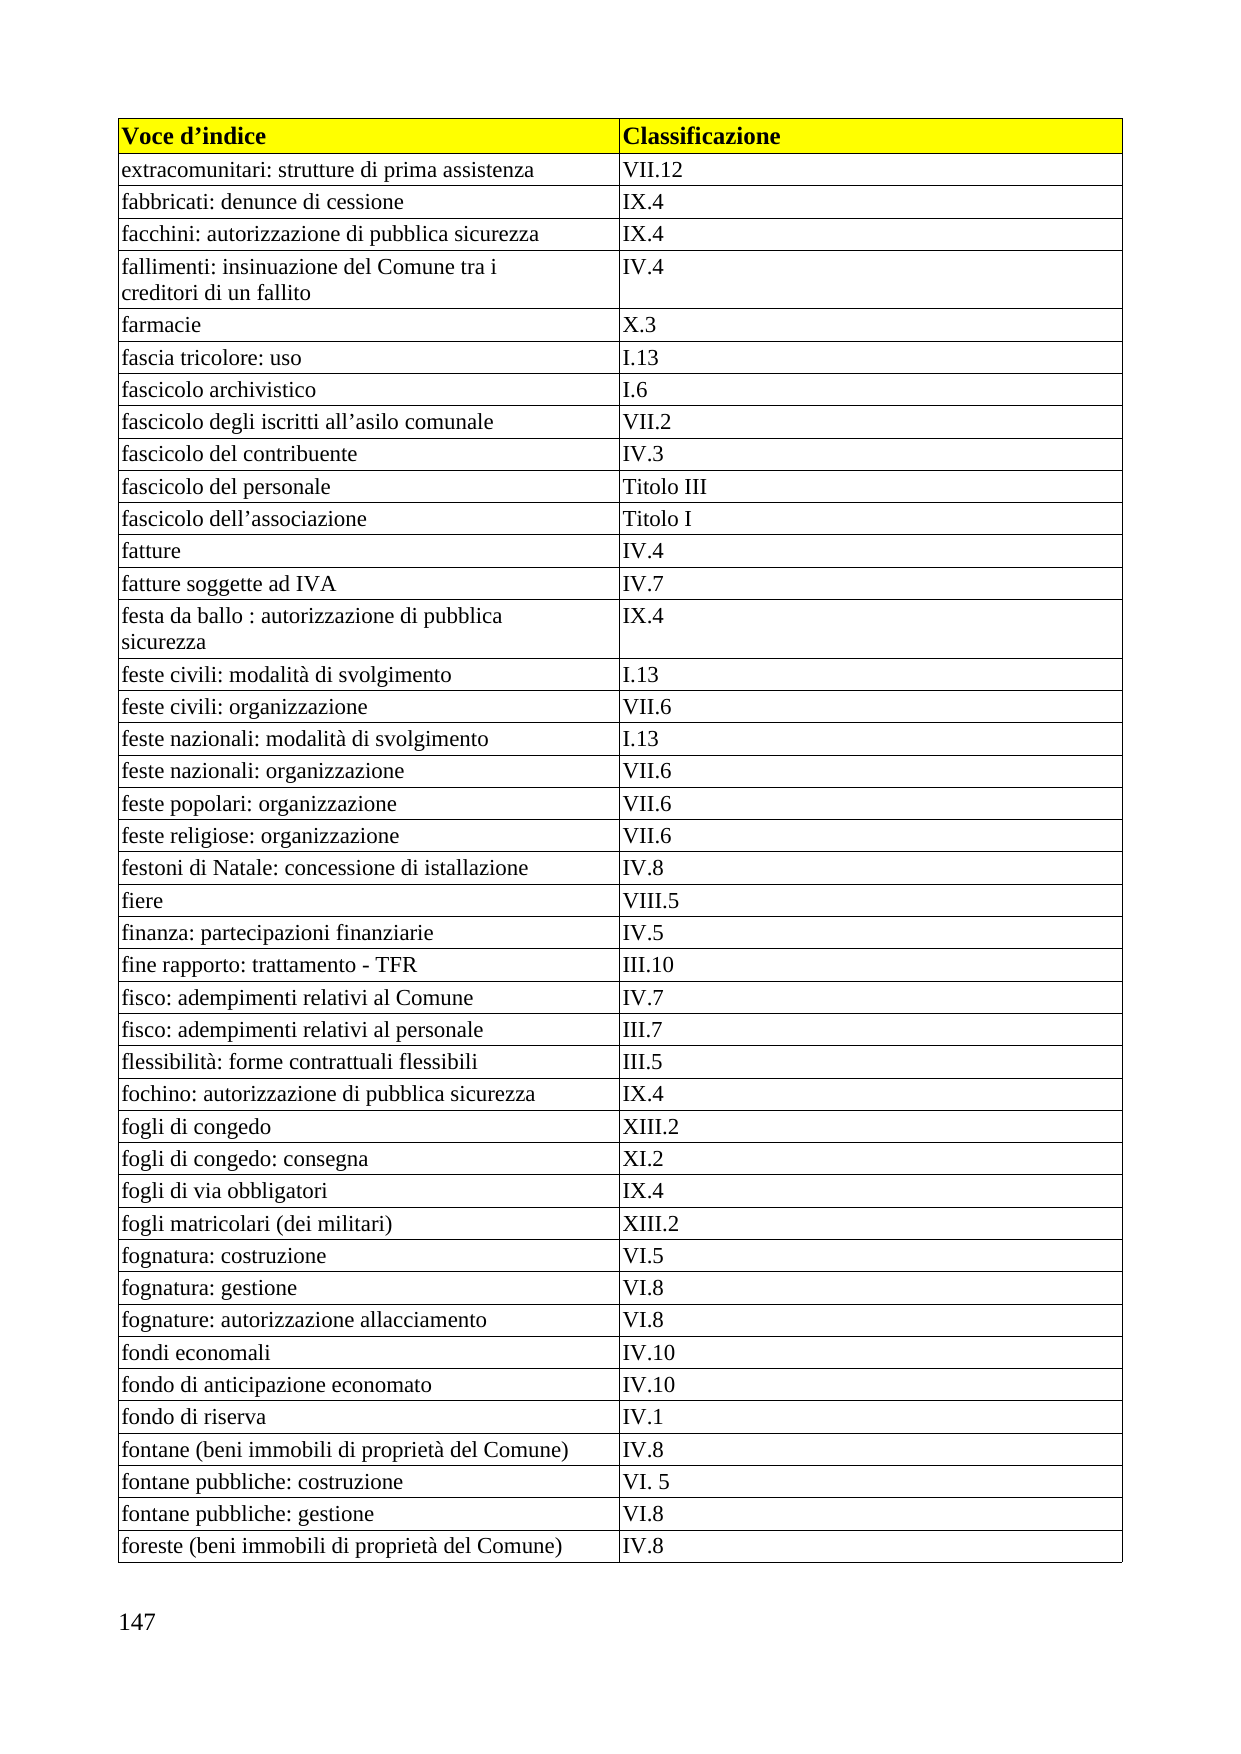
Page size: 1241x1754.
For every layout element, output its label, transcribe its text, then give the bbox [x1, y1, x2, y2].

table_cell fondo di anticipazione economato [119, 1369, 619, 1400]
table_cell fascicolo archivistico [119, 374, 619, 405]
table_cell VII.2 [620, 406, 1122, 437]
table_cell feste nazionali: modalità di svolgimento [119, 723, 619, 754]
table_cell IV.8 [620, 1434, 1122, 1465]
table_cell fatture [119, 535, 619, 567]
table_cell fascicolo del personale [119, 471, 619, 502]
table_cell fallimenti: insinuazione del Comune tra i creditori di un fallito [119, 251, 619, 308]
table_cell IV.1 [620, 1401, 1122, 1433]
table_cell flessibilità: forme contrattuali flessibili [119, 1046, 619, 1077]
table_cell VIII.5 [620, 885, 1122, 916]
table_cell IV.10 [620, 1337, 1122, 1368]
table_cell festoni di Natale: concessione di istallazione [119, 852, 619, 884]
table_cell facchini: autorizzazione di pubblica sicurezza [119, 219, 619, 250]
table_cell IV.8 [620, 1531, 1122, 1562]
table_header Classificazione [620, 119, 1122, 153]
table_cell fascicolo degli iscritti all’asilo comunale [119, 406, 619, 437]
table_cell fognature: autorizzazione allacciamento [119, 1305, 619, 1336]
table_cell VII.6 [620, 788, 1122, 819]
table_cell fabbricati: denunce di cessione [119, 186, 619, 217]
table_cell VI.5 [620, 1240, 1122, 1271]
table_cell III.5 [620, 1046, 1122, 1077]
table_cell fochino: autorizzazione di pubblica sicurezza [119, 1079, 619, 1110]
table_cell VI.8 [620, 1498, 1122, 1529]
table_cell IV.3 [620, 439, 1122, 470]
table_cell fine rapporto: trattamento - TFR [119, 949, 619, 981]
table_cell I.13 [620, 659, 1122, 690]
table_cell Titolo III [620, 471, 1122, 502]
table_cell fogli matricolari (dei militari) [119, 1208, 619, 1239]
table_cell fascicolo dell’associazione [119, 503, 619, 534]
table_cell III.10 [620, 949, 1122, 981]
table_cell IX.4 [620, 219, 1122, 250]
table_cell IV.8 [620, 852, 1122, 884]
table_cell VI.8 [620, 1272, 1122, 1303]
table_cell Titolo I [620, 503, 1122, 534]
table_cell III.7 [620, 1014, 1122, 1045]
table_cell extracomunitari: strutture di prima assistenza [119, 154, 619, 185]
table_cell IV.10 [620, 1369, 1122, 1400]
table_cell fisco: adempimenti relativi al Comune [119, 982, 619, 1013]
table_cell fascia tricolore: uso [119, 342, 619, 373]
table_cell fisco: adempimenti relativi al personale [119, 1014, 619, 1045]
table_cell fondo di riserva [119, 1401, 619, 1433]
table_cell IV.7 [620, 982, 1122, 1013]
table_cell fontane pubbliche: gestione [119, 1498, 619, 1529]
table_cell feste popolari: organizzazione [119, 788, 619, 819]
table_cell VII.6 [620, 820, 1122, 851]
table_cell VI.8 [620, 1305, 1122, 1336]
table_cell I.13 [620, 342, 1122, 373]
table_header Voce d’indice [119, 119, 619, 153]
table_cell festa da ballo : autorizzazione di pubblica sicurezza [119, 600, 619, 658]
table_cell IV.4 [620, 535, 1122, 567]
table_cell XI.2 [620, 1143, 1122, 1174]
table_cell fontane (beni immobili di proprietà del Comune) [119, 1434, 619, 1465]
table_cell VII.6 [620, 756, 1122, 787]
table_cell farmacie [119, 309, 619, 341]
table_cell feste civili: modalità di svolgimento [119, 659, 619, 690]
table_cell X.3 [620, 309, 1122, 341]
table_cell fognatura: gestione [119, 1272, 619, 1303]
table_cell IX.4 [620, 1175, 1122, 1207]
table_cell IV.5 [620, 917, 1122, 948]
table_cell VI. 5 [620, 1466, 1122, 1497]
table_cell fiere [119, 885, 619, 916]
table_cell IX.4 [620, 600, 1122, 658]
table_cell fontane pubbliche: costruzione [119, 1466, 619, 1497]
table_cell fogli di via obbligatori [119, 1175, 619, 1207]
table_cell feste civili: organizzazione [119, 691, 619, 722]
table_cell feste religiose: organizzazione [119, 820, 619, 851]
table_cell feste nazionali: organizzazione [119, 756, 619, 787]
table_cell IX.4 [620, 1079, 1122, 1110]
table_cell fatture soggette ad IVA [119, 568, 619, 599]
table_cell IX.4 [620, 186, 1122, 217]
table_cell fogli di congedo [119, 1111, 619, 1142]
table_cell XIII.2 [620, 1208, 1122, 1239]
table_cell fondi economali [119, 1337, 619, 1368]
table_cell fognatura: costruzione [119, 1240, 619, 1271]
table_cell XIII.2 [620, 1111, 1122, 1142]
table_cell IV.4 [620, 251, 1122, 308]
table_cell fogli di congedo: consegna [119, 1143, 619, 1174]
table_cell foreste (beni immobili di proprietà del Comune) [119, 1531, 619, 1562]
table_cell fascicolo del contribuente [119, 439, 619, 470]
table_cell I.6 [620, 374, 1122, 405]
table_cell VII.6 [620, 691, 1122, 722]
table_cell VII.12 [620, 154, 1122, 185]
table_cell finanza: partecipazioni finanziarie [119, 917, 619, 948]
table_cell IV.7 [620, 568, 1122, 599]
table_cell I.13 [620, 723, 1122, 754]
